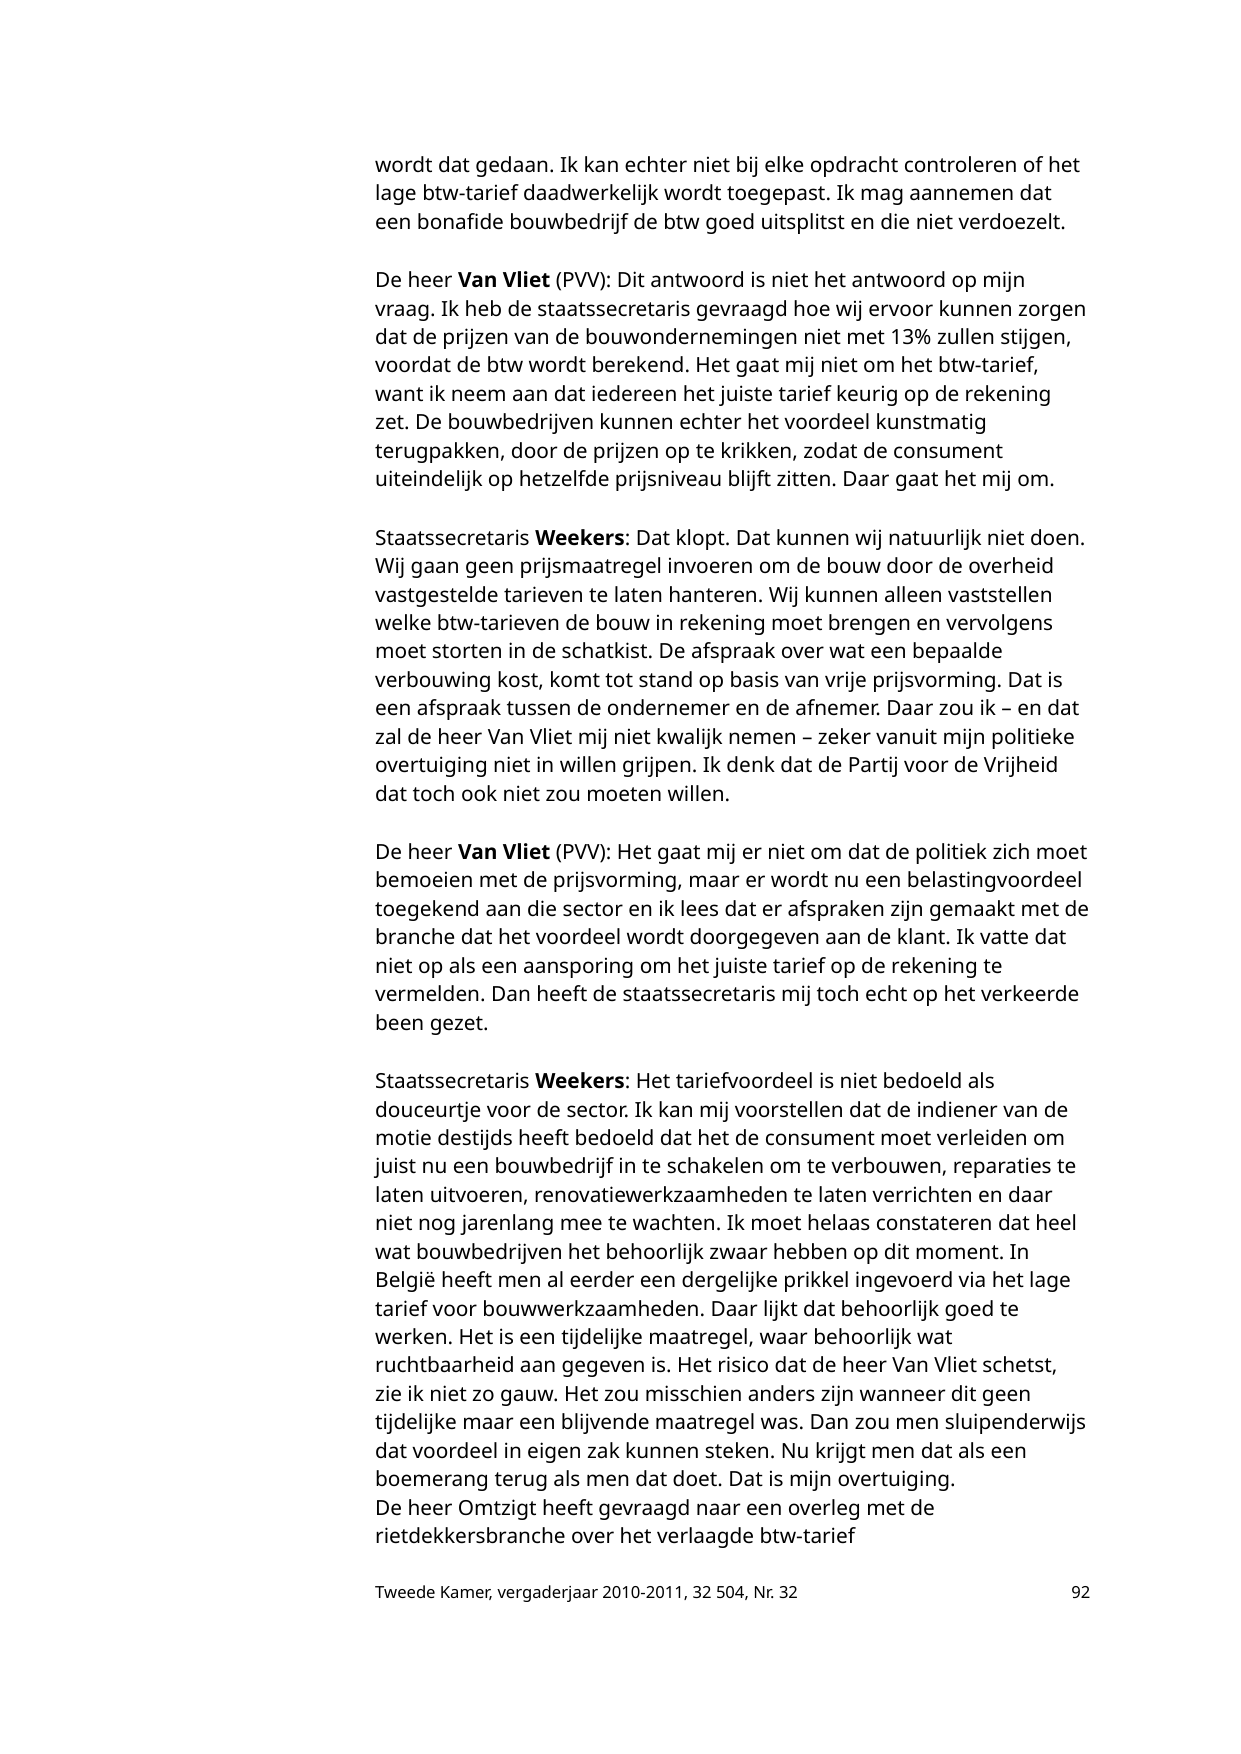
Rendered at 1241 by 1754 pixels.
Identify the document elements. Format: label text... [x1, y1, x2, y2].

text Staatssecretaris Weekers: Dat klopt. Dat kunnen wij natuurlijk niet doen. Wij gaan geen prijsmaatregel invoeren om de bouw door de overheid vastgestelde tarieven te laten hanteren. Wij kunnen alleen vaststellen welke btw-tarieven de bouw in rekening moet brengen en vervolgens moet storten in de schatkist. De afspraak over wat een bepaalde verbouwing kost, komt tot stand op basis van vrije prijsvorming. Dat is een afspraak tussen de ondernemer en de afnemer. Daar zou ik – en dat zal de heer Van Vliet mij niet kwalijk nemen – zeker vanuit mijn politieke overtuiging niet in willen grijpen. Ik denk dat de Partij voor de Vrijheid dat toch ook niet zou moeten willen. [375, 523, 1090, 807]
text wordt dat gedaan. Ik kan echter niet bij elke opdracht controleren of het lage btw-tarief daadwerkelijk wordt toegepast. Ik mag aannemen dat een bonafide bouwbedrijf de btw goed uitsplitst en die niet verdoezelt. [375, 150, 1090, 235]
text De heer Van Vliet (PVV): Het gaat mij er niet om dat de politiek zich moet bemoeien met de prijsvorming, maar er wordt nu een belastingvoordeel toegekend aan die sector en ik lees dat er afspraken zijn gemaakt met de branche dat het voordeel wordt doorgegeven aan de klant. Ik vatte dat niet op als een aansporing om het juiste tarief op de rekening te vermelden. Dan heeft de staatssecretaris mij toch echt op het verkeerde been gezet. [375, 837, 1090, 1036]
text De heer Omtzigt heeft gevraagd naar een overleg met de rietdekkersbranche over het verlaagde btw-tarief [375, 1493, 1090, 1550]
text Staatssecretaris Weekers: Het tariefvoordeel is niet bedoeld als douceurtje voor de sector. Ik kan mij voorstellen dat de indiener van de motie destijds heeft bedoeld dat het de consument moet verleiden om juist nu een bouwbedrijf in te schakelen om te verbouwen, reparaties te laten uitvoeren, renovatiewerkzaamheden te laten verrichten en daar niet nog jarenlang mee te wachten. Ik moet helaas constateren dat heel wat bouwbedrijven het behoorlijk zwaar hebben op dit moment. In België heeft men al eerder een dergelijke prikkel ingevoerd via het lage tarief voor bouwwerkzaamheden. Daar lijkt dat behoorlijk goed te werken. Het is een tijdelijke maatregel, waar behoorlijk wat ruchtbaarheid aan gegeven is. Het risico dat de heer Van Vliet schetst, zie ik niet zo gauw. Het zou misschien anders zijn wanneer dit geen tijdelijke maar een blijvende maatregel was. Dan zou men sluipenderwijs dat voordeel in eigen zak kunnen steken. Nu krijgt men dat als een boemerang terug als men dat doet. Dat is mijn overtuiging. [375, 1066, 1090, 1493]
text De heer Van Vliet (PVV): Dit antwoord is niet het antwoord op mijn vraag. Ik heb de staatssecretaris gevraagd hoe wij ervoor kunnen zorgen dat de prijzen van de bouwondernemingen niet met 13% zullen stijgen, voordat de btw wordt berekend. Het gaat mij niet om het btw-tarief, want ik neem aan dat iedereen het juiste tarief keurig op de rekening zet. De bouwbedrijven kunnen echter het voordeel kunstmatig terugpakken, door de prijzen op te krikken, zodat de consument uiteindelijk op hetzelfde prijsniveau blijft zitten. Daar gaat het mij om. [375, 265, 1090, 493]
